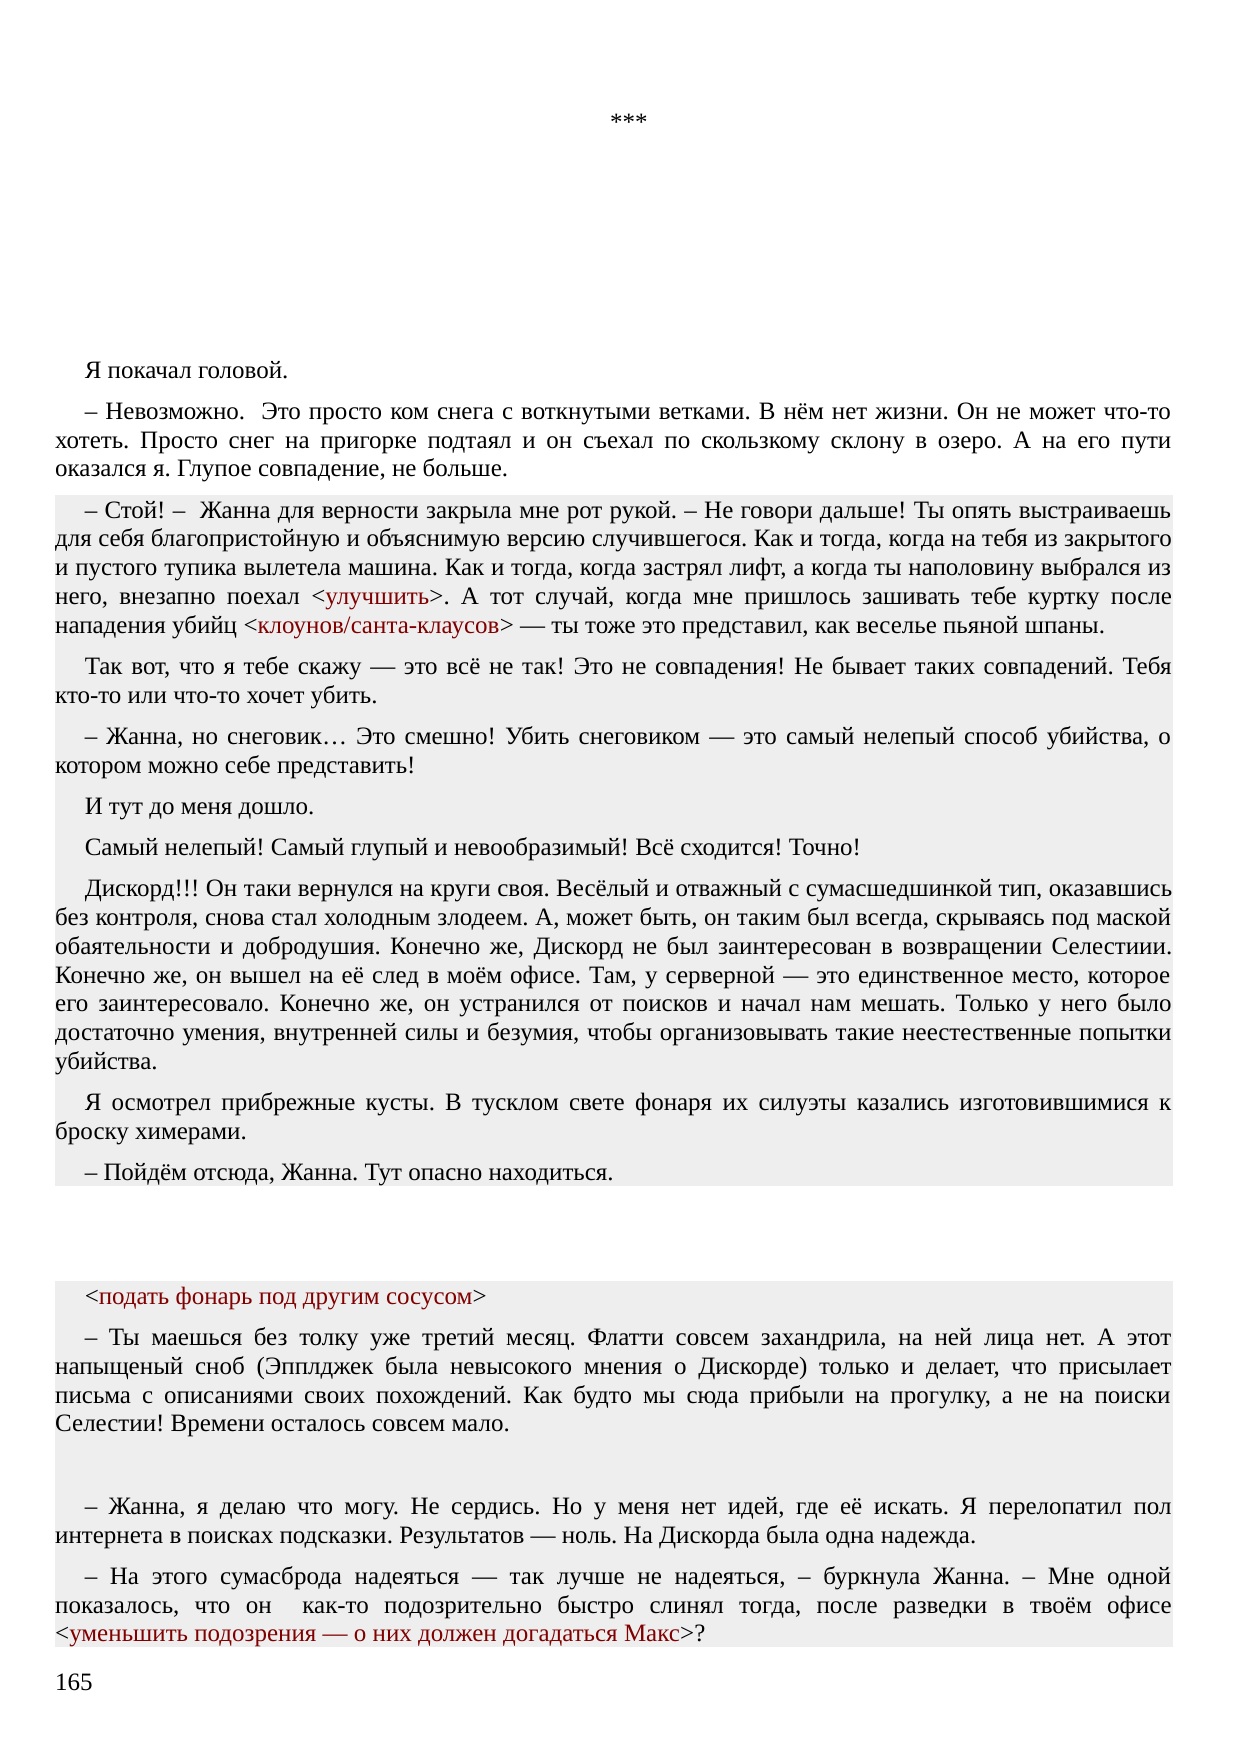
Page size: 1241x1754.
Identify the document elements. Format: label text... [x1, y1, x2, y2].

text – Стой! – Жанна для верности закрыла мне рот рукой. – Не говори дальше! Ты опять выстраиваешь для себя благопристойную и объяснимую версию случившегося. Как и тогда, когда на тебя из закрытого и пустого тупика вылетела машина. Как и тогда, когда застрял лифт, а когда ты наполовину выбрался из него, внезапно поехал <улучшить>. А тот случай, когда мне пришлось зашивать тебе куртку после нападения убийц <клоунов/санта-клаусов> — ты тоже это представил, как веселье пьяной шпаны. [55, 495, 1173, 638]
text И тут до меня дошло. [55, 791, 1173, 820]
text Самый нелепый! Самый глупый и невообразимый! Всё сходится! Точно! [55, 832, 1173, 861]
text Дискорд!!! Он таки вернулся на круги своя. Весёлый и отважный с сумасшедшинкой тип, оказавшись без контроля, снова стал холодным злодеем. А, может быть, он таким был всегда, скрываясь под маской обаятельности и добродушия. Конечно же, Дискорд не был заинтересован в возвращении Селестиии. Конечно же, он вышел на её след в моём офисе. Там, у серверной — это единственное место, которое его заинтересовало. Конечно же, он устранился от поисков и начал нам мешать. Только у него было достаточно умения, внутренней силы и безумия, чтобы организовывать такие неестественные попытки убийства. [55, 873, 1173, 1075]
text – Пойдём отсюда, Жанна. Тут опасно находиться. [55, 1157, 1173, 1186]
text – Жанна, я делаю что могу. Не сердись. Но у меня нет идей, где её искать. Я перелопатил пол интернета в поисках подсказки. Результатов — ноль. На Дискорда была одна надежда. [55, 1491, 1173, 1548]
text – Невозможно. Это просто ком снега с воткнутыми ветками. В нём нет жизни. Он не может что-то хотеть. Просто снег на пригорке подтаял и он съехал по скользкому склону в озеро. А на его пути оказался я. Глупое совпадение, не больше. [55, 396, 1173, 482]
text Я покачал головой. [55, 355, 1173, 383]
text – Жанна, но снеговик… Это смешно! Убить снеговиком — это самый нелепый способ убийства, о котором можно себе представить! [55, 721, 1173, 778]
text *** [55, 107, 1173, 136]
text Так вот, что я тебе скажу — это всё не так! Это не совпадения! Не бывает таких совпадений. Тебя кто-то или что-то хочет убить. [55, 651, 1173, 708]
text – На этого сумасброда надеяться — так лучше не надеяться, – буркнула Жанна. – Мне одной показалось, что он как-то подозрительно быстро слинял тогда, после разведки в твоём офисе <уменьшить подозрения — о них должен догадаться Макс>? [55, 1561, 1173, 1647]
text <подать фонарь под другим сосусом> [55, 1281, 1173, 1310]
text – Ты маешься без толку уже третий месяц. Флатти совсем захандрила, на ней лица нет. А этот напыщеный сноб (Эпплджек была невысокого мнения о Дискорде) только и делает, что присылает письма с описаниями своих похождений. Как будто мы сюда прибыли на прогулку, а не на поиски Селестии! Времени осталось совсем мало. [55, 1322, 1173, 1437]
text Я осмотрел прибрежные кусты. В тусклом свете фонаря их силуэты казались изготовившимися к броску химерами. [55, 1087, 1173, 1145]
